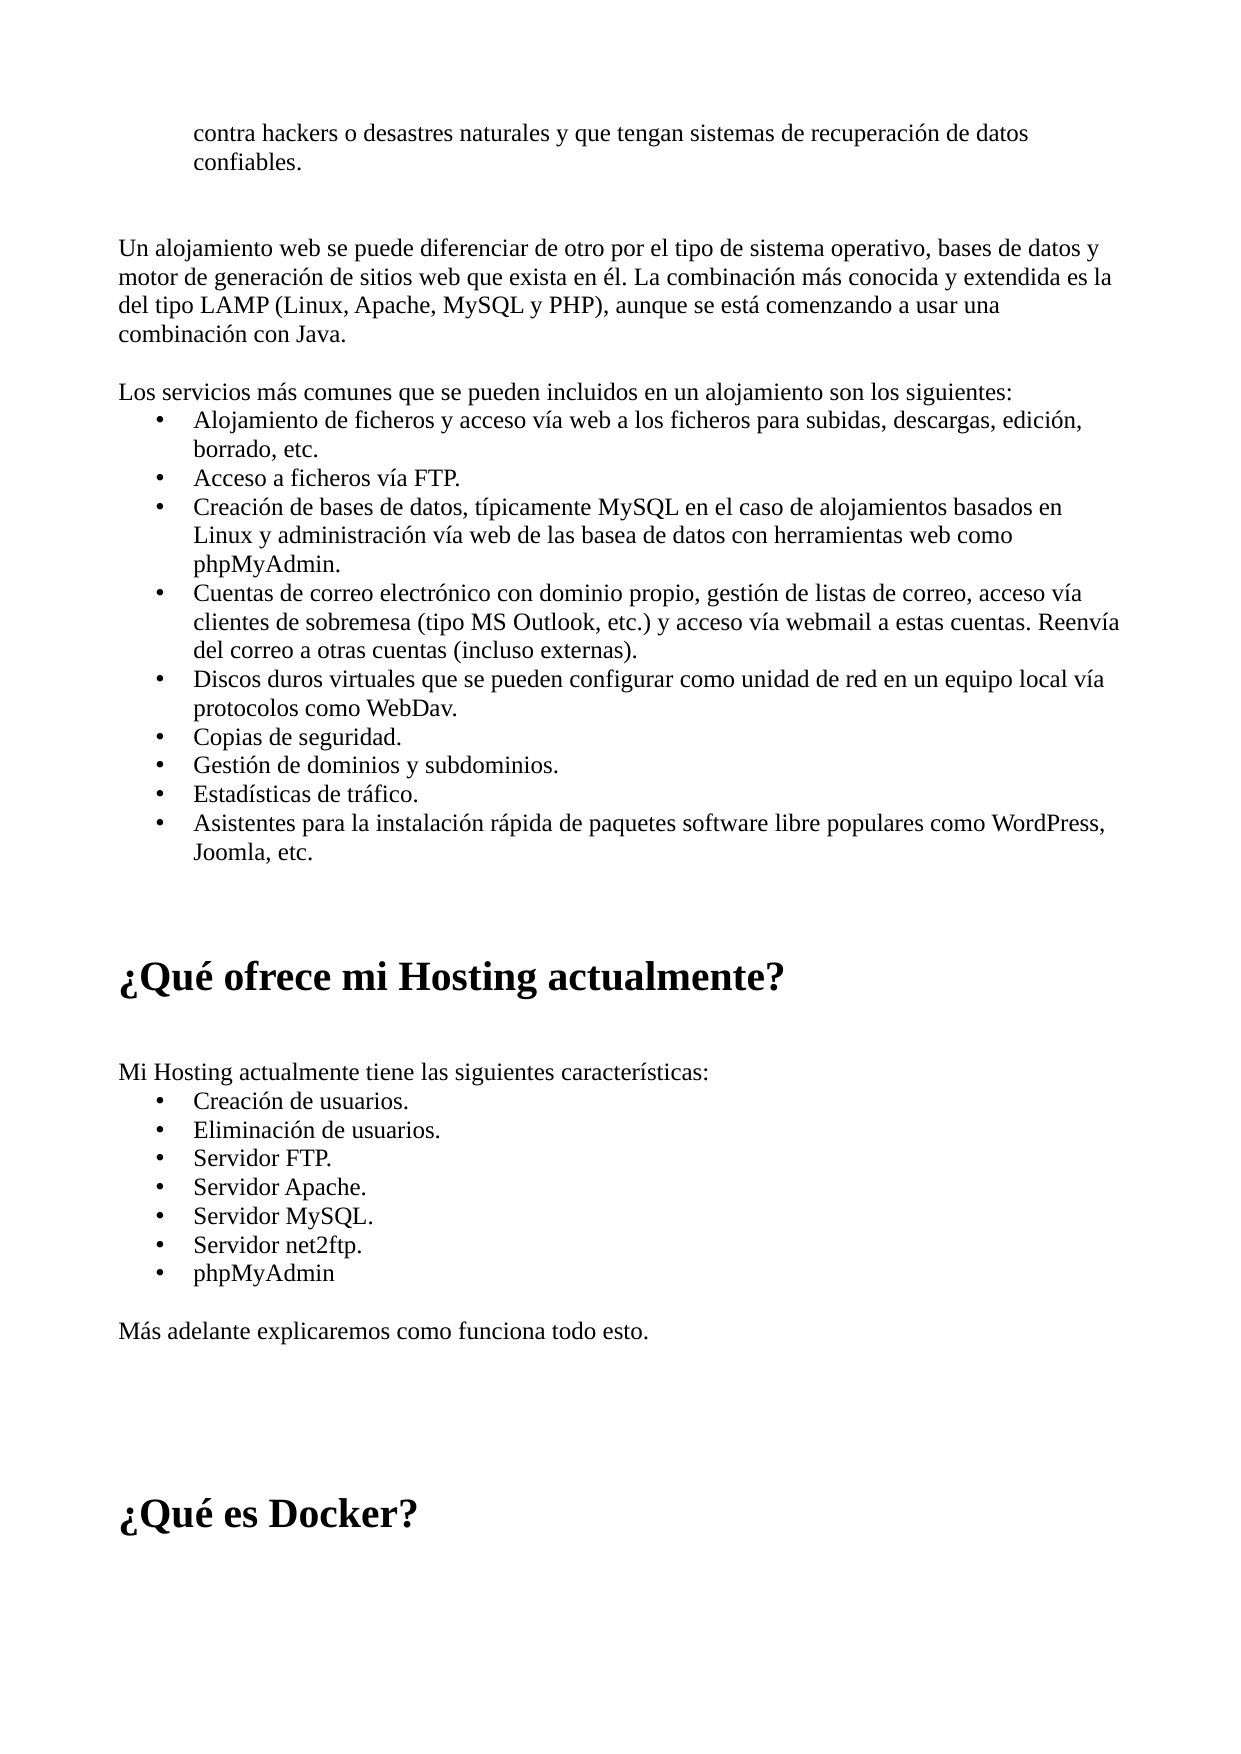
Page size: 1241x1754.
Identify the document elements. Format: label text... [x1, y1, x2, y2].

text Los servicios más comunes que se pueden incluidos en un alojamiento son los siguientes: [118, 377, 1122, 406]
list Servidor MySQL. [156, 1201, 1122, 1230]
text Más adelante explicaremos como funciona todo esto. [118, 1316, 1122, 1345]
list Copias de seguridad. [156, 722, 1122, 751]
list phpMyAdmin [156, 1258, 1122, 1287]
list Discos duros virtuales que se pueden configurar como unidad de red en un equipo local vía protocolos como WebDav. [156, 664, 1122, 722]
text ¿Qué es Docker? [118, 1488, 1122, 1536]
list contra hackers o desastres naturales y que tengan sistemas de recuperación de datos confiables. [156, 118, 1122, 176]
text Un alojamiento web se puede diferenciar de otro por el tipo de sistema operativo, bases de datos y motor de generación de sitios web que exista en él. La combinación más conocida y extendida es la del tipo LAMP (Linux, Apache, MySQL y PHP), aunque se está comenzando a usar una combinación con Java. [118, 233, 1122, 348]
list Eliminación de usuarios. [156, 1115, 1122, 1143]
list Servidor net2ftp. [156, 1230, 1122, 1258]
list Acceso a ficheros vía FTP. [156, 463, 1122, 492]
list Estadísticas de tráfico. [156, 779, 1122, 808]
list Cuentas de correo electrónico con dominio propio, gestión de listas de correo, acceso vía clientes de sobremesa (tipo MS Outlook, etc.) y acceso vía webmail a estas cuentas. Reenvía del correo a otras cuentas (incluso externas). [156, 578, 1122, 664]
list Creación de usuarios. [156, 1086, 1122, 1115]
text Mi Hosting actualmente tiene las siguientes características: [118, 1057, 1122, 1086]
list Alojamiento de ficheros y acceso vía web a los ficheros para subidas, descargas, edición, borrado, etc. [156, 406, 1122, 463]
text ¿Qué ofrece mi Hosting actualmente? [118, 952, 1122, 1000]
list Creación de bases de datos, típicamente MySQL en el caso de alojamientos basados en Linux y administración vía web de las basea de datos con herramientas web como phpMyAdmin. [156, 492, 1122, 578]
list Gestión de dominios y subdominios. [156, 751, 1122, 779]
list Asistentes para la instalación rápida de paquetes software libre populares como WordPress, Joomla, etc. [156, 808, 1122, 866]
list Servidor FTP. [156, 1143, 1122, 1172]
list Servidor Apache. [156, 1172, 1122, 1201]
